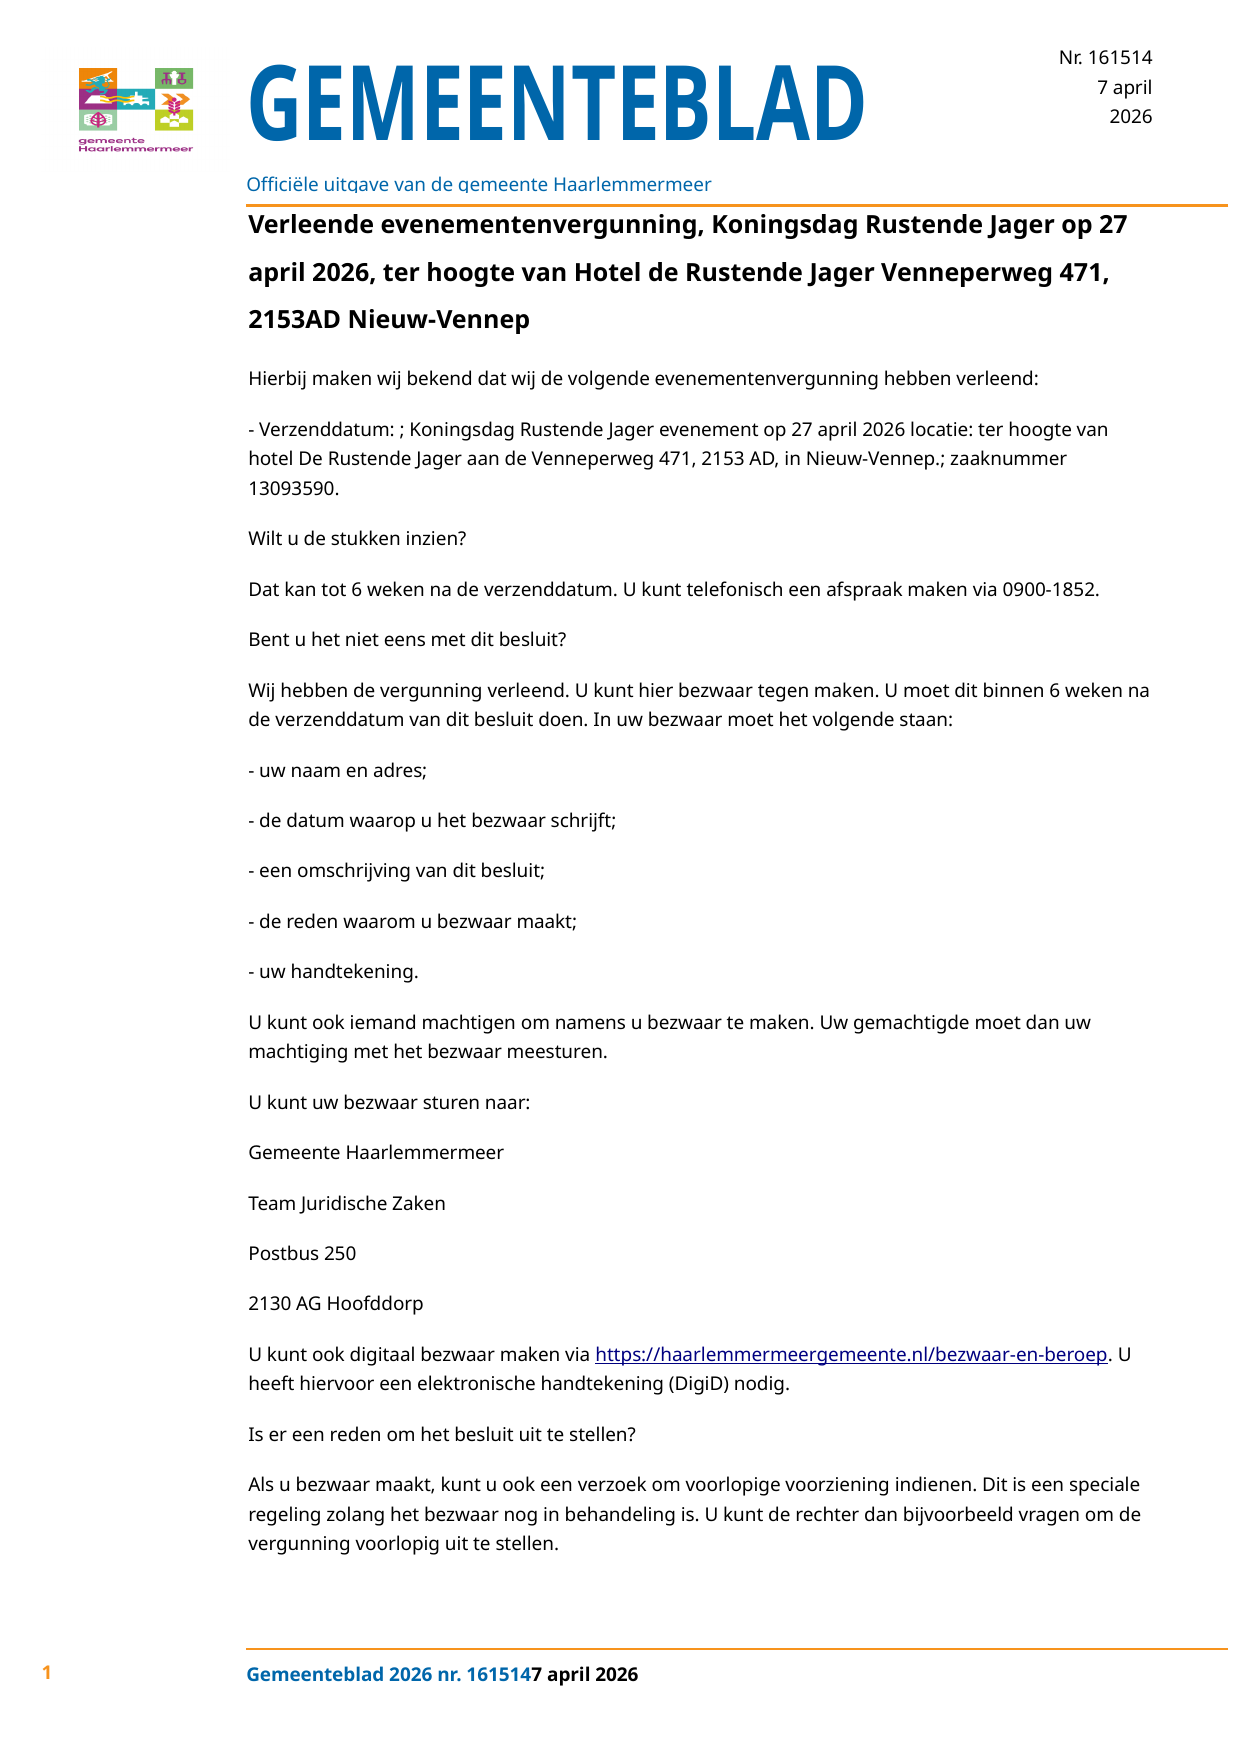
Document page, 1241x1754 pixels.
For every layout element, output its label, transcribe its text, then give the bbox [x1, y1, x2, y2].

text U kunt uw bezwaar sturen naar: [248, 1089, 1152, 1114]
text Is er een reden om het besluit uit te stellen? [248, 1421, 1152, 1447]
text - een omschrijving van dit besluit; [248, 858, 1152, 883]
text Hierbij maken wij bekend dat wij de volgende evenementenvergunning hebben verleend: [248, 366, 1152, 391]
text 2130 AG Hoofddorp [248, 1291, 1152, 1316]
text Team Juridische Zaken [248, 1190, 1152, 1215]
text Wilt u de stukken inzien? [248, 526, 1152, 551]
picture [41, 47, 231, 172]
text - uw handtekening. [248, 958, 1152, 984]
text U kunt ook iemand machtigen om namens u bezwaar te maken. Uw gemachtigde moet dan uw machtiging met het bezwaar meesturen. [248, 1009, 1152, 1064]
text Bent u het niet eens met dit besluit? [248, 626, 1152, 652]
text U kunt ook digitaal bezwaar maken via https://haarlemmermeergemeente.nl/bezwaar-en-beroep. U heeft hiervoor een elektronische handtekening (DigiD) nodig. [248, 1341, 1152, 1396]
text Als u bezwaar maakt, kunt u ook een verzoek om voorlopige voorziening indienen. Dit is een speciale regeling zolang het bezwaar nog in behandeling is. U kunt de rechter dan bijvoorbeeld vragen om de vergunning voorlopig uit te stellen. [248, 1471, 1152, 1556]
text - uw naam en adres; [248, 757, 1152, 782]
text Postbus 250 [248, 1240, 1152, 1266]
text - de reden waarom u bezwaar maakt; [248, 908, 1152, 934]
text - de datum waarop u het bezwaar schrijft; [248, 807, 1152, 833]
text Dat kan tot 6 weken na de verzenddatum. U kunt telefonisch een afspraak maken via 0900-1852. [248, 576, 1152, 602]
text - Verzenddatum: ; Koningsdag Rustende Jager evenement op 27 april 2026 locatie: ter hoogte van hotel De Rustende Jager aan de Venneperweg 471, 2153 AD, in Nieuw-Vennep.; zaaknummer 13093590. [248, 416, 1152, 501]
text Gemeente Haarlemmermeer [248, 1139, 1152, 1165]
text Verleende evenementenvergunning, Koningsdag Rustende Jager op 27 april 2026, ter hoogte van Hotel de Rustende Jager Venneperweg 471, 2153AD Nieuw-Vennep [248, 207, 1152, 336]
text Wij hebben de vergunning verleend. U kunt hier bezwaar tegen maken. U moet dit binnen 6 weken na de verzenddatum van dit besluit doen. In uw bezwaar moet het volgende staan: [248, 677, 1152, 732]
